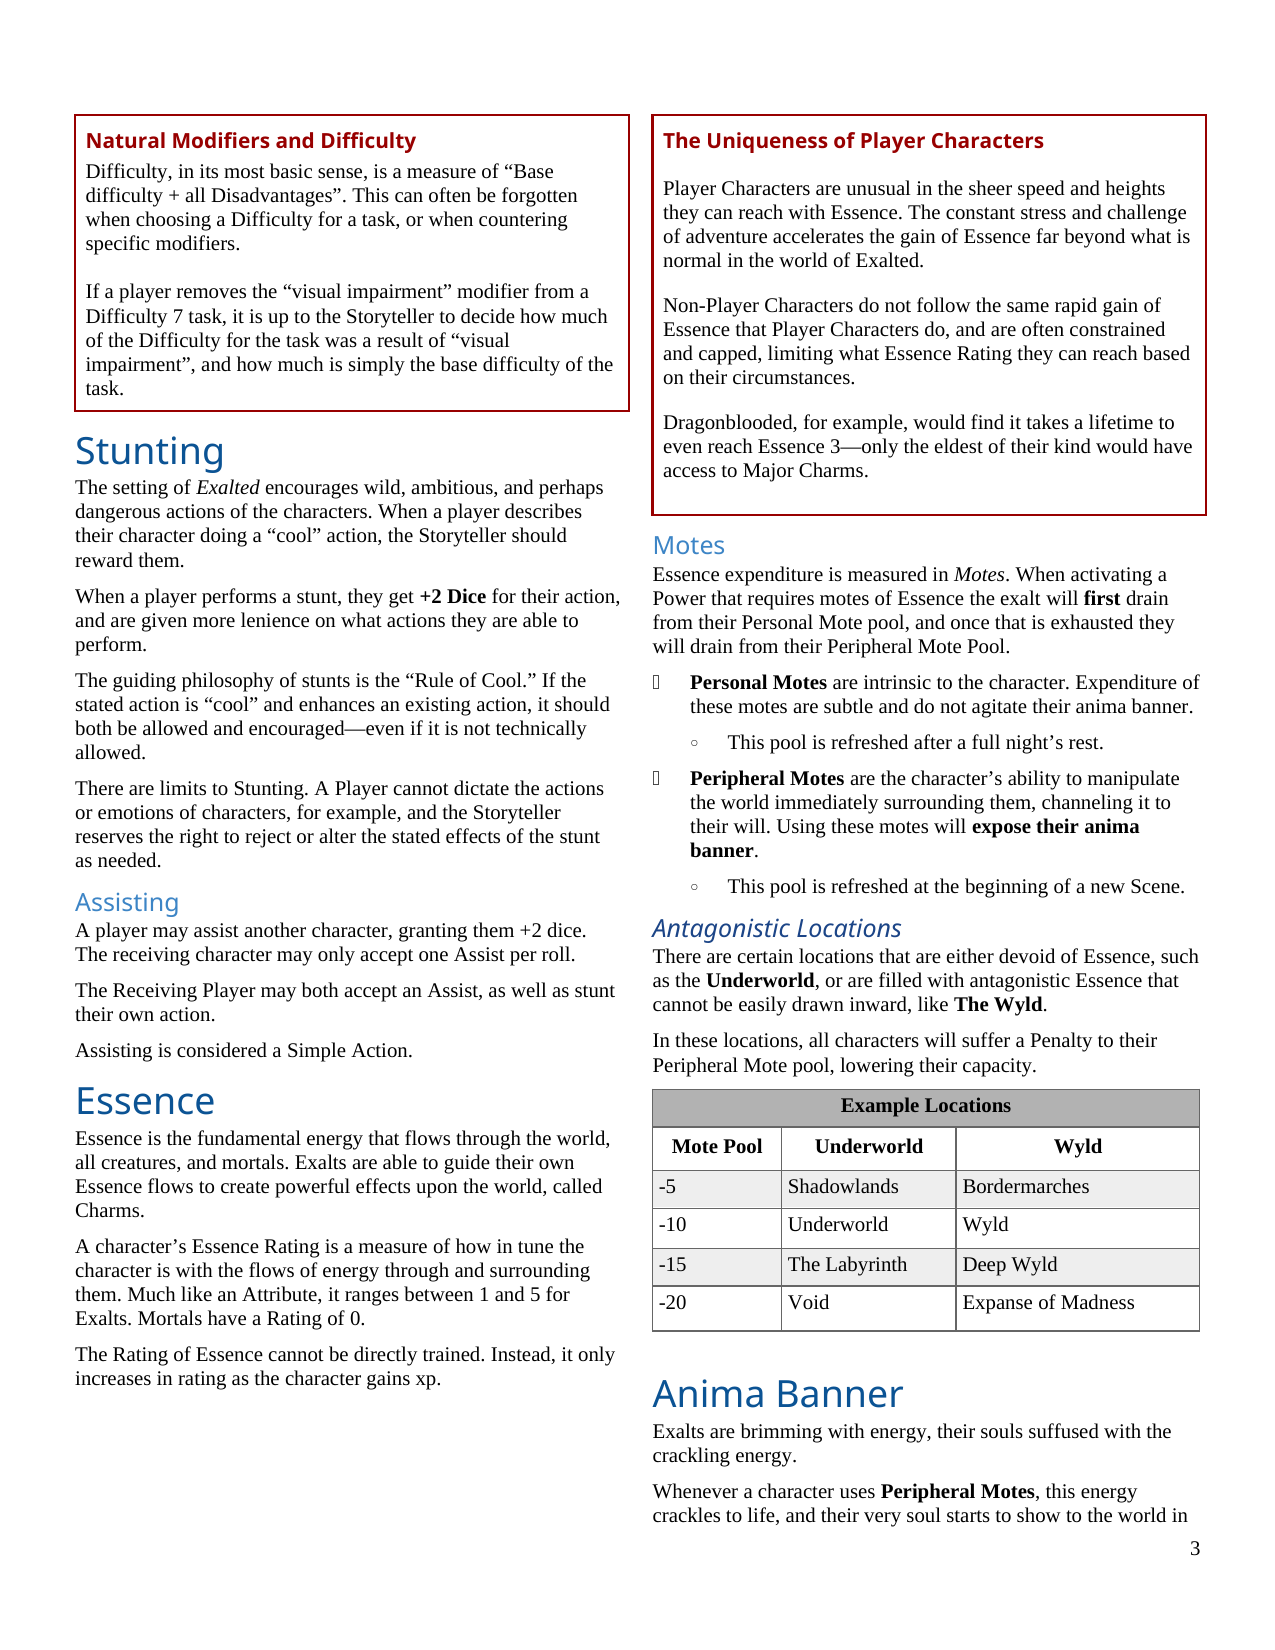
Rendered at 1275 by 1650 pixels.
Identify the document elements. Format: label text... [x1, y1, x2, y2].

table_cell Wyld [957, 1128, 1199, 1170]
table_cell -20 [653, 1287, 781, 1330]
text The Receiving Player may both accept an Assist, as well as stunt their own action. [75, 978, 622, 1026]
table_cell Void [782, 1287, 955, 1330]
table_cell -15 [653, 1249, 781, 1285]
table_header Example Locations [653, 1090, 1199, 1126]
list Personal Motes are intrinsic to the character. Expenditure of these motes are subtle and do not agitate their anima banner. [652, 670, 1200, 718]
text In these locations, all characters will suffer a Penalty to their Peripheral Mote pool, lowering their capacity. [652, 1028, 1200, 1077]
list Peripheral Motes are the character’s ability to manipulate the world immediately surrounding them, channeling it to their will. Using these motes will expose their anima banner. [652, 766, 1200, 862]
list This pool is refreshed after a full night’s rest. [690, 730, 1200, 754]
subtitle Anima Banner [652, 1367, 1200, 1418]
table_cell Bordermarches [957, 1171, 1199, 1207]
table_header Natural Modifiers and Difficulty Difficulty, in its most basic sense, is a measure of “Base difficulty + all Disadvantages”. This can often be forgotten when choosing a Difficulty for a task, or when countering specific modifiers. If a player removes the “visual impairment” modifier from a Difficulty 7 task, it is up to the Storyteller to decide how much of the Difficulty for the task was a result of “visual impairment”, and how much is simply the base difficulty of the task. [76, 116, 628, 410]
table_cell Expanse of Madness [957, 1287, 1199, 1330]
text Exalts are brimming with energy, their souls suffused with the crackling energy. [652, 1418, 1200, 1467]
subtitle Essence [75, 1074, 622, 1126]
table_header The Uniqueness of Player Characters Player Characters are unusual in the sheer speed and heights they can reach with Essence. The constant stress and challenge of adventure accelerates the gain of Essence far beyond what is normal in the world of Exalted. Non-Player Characters do not follow the same rapid gain of Essence that Player Characters do, and are often constrained and capped, limiting what Essence Rating they can reach based on their circumstances. Dragonblooded, for example, would find it takes a lifetime to even reach Essence 3—only the eldest of their kind would have access to Major Charms. [654, 116, 1205, 513]
subtitle Motes [652, 527, 1200, 562]
text Essence is the fundamental energy that flows through the world, all creatures, and mortals. Exalts are able to guide their own Essence flows to create powerful effects upon the world, called Charms. [75, 1126, 622, 1222]
text Whenever a character uses Peripheral Motes, this energy crackles to life, and their very soul starts to show to the world in [652, 1479, 1200, 1527]
table_cell Wyld [957, 1209, 1199, 1247]
table_cell Shadowlands [782, 1171, 955, 1207]
text A player may assist another character, granting them +2 dice. The receiving character may only accept one Assist per roll. [75, 918, 622, 966]
text A character’s Essence Rating is a measure of how in tune the character is with the flows of energy through and surrounding them. Much like an Attribute, it ranges between 1 and 5 for Exalts. Mortals have a Rating of 0. [75, 1234, 622, 1330]
table_cell -5 [653, 1171, 781, 1207]
text The Rating of Essence cannot be directly trained. Instead, it only increases in rating as the character gains xp. [75, 1342, 622, 1390]
table_cell -10 [653, 1209, 781, 1247]
text Assisting is considered a Simple Action. [75, 1038, 622, 1062]
subtitle Antagonistic Locations [652, 910, 1200, 944]
table_cell Deep Wyld [957, 1249, 1199, 1285]
table_cell Underworld [782, 1209, 955, 1247]
subtitle Stunting [75, 424, 622, 475]
list This pool is refreshed at the beginning of a new Scene. [690, 874, 1200, 898]
table_cell Mote Pool [653, 1128, 781, 1170]
text The guiding philosophy of stunts is the “Rule of Cool.” If the stated action is “cool” and enhances an existing action, it should both be allowed and encouraged—even if it is not technically allowed. [75, 668, 622, 764]
subtitle Assisting [75, 884, 622, 918]
text There are certain locations that are either devoid of Essence, such as the Underworld, or are filled with antagonistic Essence that cannot be easily drawn inward, like The Wyld. [652, 944, 1200, 1016]
table_cell The Labyrinth [782, 1249, 955, 1285]
table_cell Underworld [782, 1128, 955, 1170]
text When a player performs a stunt, they get +2 Dice for their action, and are given more lenience on what actions they are able to perform. [75, 583, 622, 656]
text There are limits to Stunting. A Player cannot dictate the actions or emotions of characters, for example, and the Storyteller reserves the right to reject or alter the stated effects of the stunt as needed. [75, 776, 622, 872]
text Essence expenditure is measured in Motes. When activating a Power that requires motes of Essence the exalt will first drain from their Personal Mote pool, and once that is exhausted they will drain from their Peripheral Mote Pool. [652, 562, 1200, 658]
text The setting of Exalted encourages wild, ambitious, and perhaps dangerous actions of the characters. When a player describes their character doing a “cool” action, the Storyteller should reward them. [75, 475, 622, 572]
